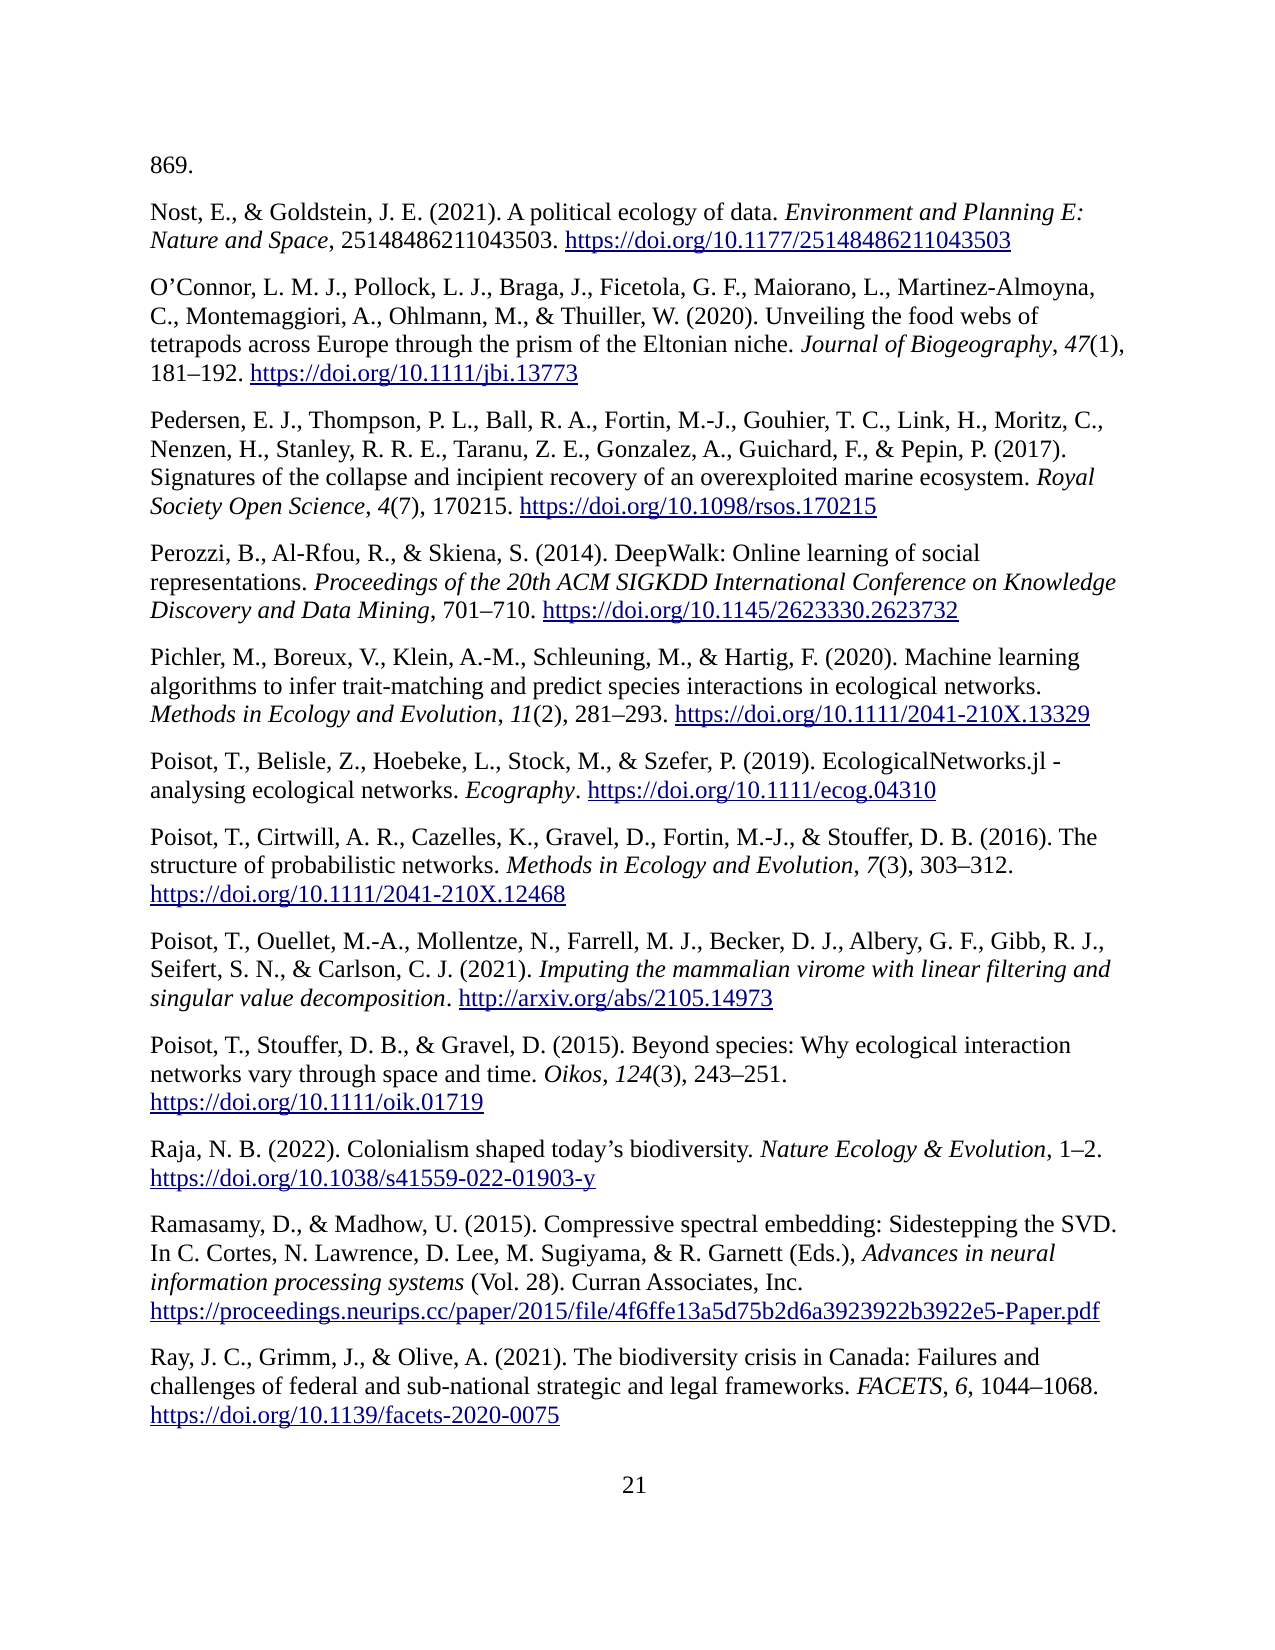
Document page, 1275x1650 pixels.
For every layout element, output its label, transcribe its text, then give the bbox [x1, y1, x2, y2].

text Ray, J. C., Grimm, J., & Olive, A. (2021). The biodiversity crisis in Canada: Failures and challenges of federal and sub-national strategic and legal frameworks. FACETS, 6, 1044–1068. https://doi.org/10.1139/facets-2020-0075 [150, 1342, 1125, 1429]
text Pichler, M., Boreux, V., Klein, A.-M., Schleuning, M., & Hartig, F. (2020). Machine learning algorithms to infer trait-matching and predict species interactions in ecological networks. Methods in Ecology and Evolution, 11(2), 281–293. https://doi.org/10.1111/2041-210X.13329 [150, 642, 1125, 728]
text O’Connor, L. M. J., Pollock, L. J., Braga, J., Ficetola, G. F., Maiorano, L., Martinez‐Almoyna, C., Montemaggiori, A., Ohlmann, M., & Thuiller, W. (2020). Unveiling the food webs of tetrapods across Europe through the prism of the Eltonian niche. Journal of Biogeography, 47(1), 181–192. https://doi.org/10.1111/jbi.13773 [150, 272, 1125, 387]
text Nost, E., & Goldstein, J. E. (2021). A political ecology of data. Environment and Planning E: Nature and Space, 25148486211043503. https://doi.org/10.1177/25148486211043503 [150, 197, 1125, 254]
text Pedersen, E. J., Thompson, P. L., Ball, R. A., Fortin, M.-J., Gouhier, T. C., Link, H., Moritz, C., Nenzen, H., Stanley, R. R. E., Taranu, Z. E., Gonzalez, A., Guichard, F., & Pepin, P. (2017). Signatures of the collapse and incipient recovery of an overexploited marine ecosystem. Royal Society Open Science, 4(7), 170215. https://doi.org/10.1098/rsos.170215 [150, 405, 1125, 520]
text Poisot, T., Stouffer, D. B., & Gravel, D. (2015). Beyond species: Why ecological interaction networks vary through space and time. Oikos, 124(3), 243–251. https://doi.org/10.1111/oik.01719 [150, 1030, 1125, 1116]
text Poisot, T., Cirtwill, A. R., Cazelles, K., Gravel, D., Fortin, M.-J., & Stouffer, D. B. (2016). The structure of probabilistic networks. Methods in Ecology and Evolution, 7(3), 303–312. https://doi.org/10.1111/2041-210X.12468 [150, 822, 1125, 908]
text Poisot, T., Belisle, Z., Hoebeke, L., Stock, M., & Szefer, P. (2019). EcologicalNetworks.jl - analysing ecological networks. Ecography. https://doi.org/10.1111/ecog.04310 [150, 746, 1125, 804]
text Perozzi, B., Al-Rfou, R., & Skiena, S. (2014). DeepWalk: Online learning of social representations. Proceedings of the 20th ACM SIGKDD International Conference on Knowledge Discovery and Data Mining, 701–710. https://doi.org/10.1145/2623330.2623732 [150, 538, 1125, 624]
text Ramasamy, D., & Madhow, U. (2015). Compressive spectral embedding: Sidestepping the SVD. In C. Cortes, N. Lawrence, D. Lee, M. Sugiyama, & R. Garnett (Eds.), Advances in neural information processing systems (Vol. 28). Curran Associates, Inc. https://proceedings.neurips.cc/paper/2015/file/4f6ffe13a5d75b2d6a3923922b3922e5-Paper.pdf [150, 1209, 1125, 1324]
text 869. [150, 150, 1125, 179]
text Poisot, T., Ouellet, M.-A., Mollentze, N., Farrell, M. J., Becker, D. J., Albery, G. F., Gibb, R. J., Seifert, S. N., & Carlson, C. J. (2021). Imputing the mammalian virome with linear filtering and singular value decomposition. http://arxiv.org/abs/2105.14973 [150, 926, 1125, 1012]
text Raja, N. B. (2022). Colonialism shaped today’s biodiversity. Nature Ecology & Evolution, 1–2. https://doi.org/10.1038/s41559-022-01903-y [150, 1134, 1125, 1192]
